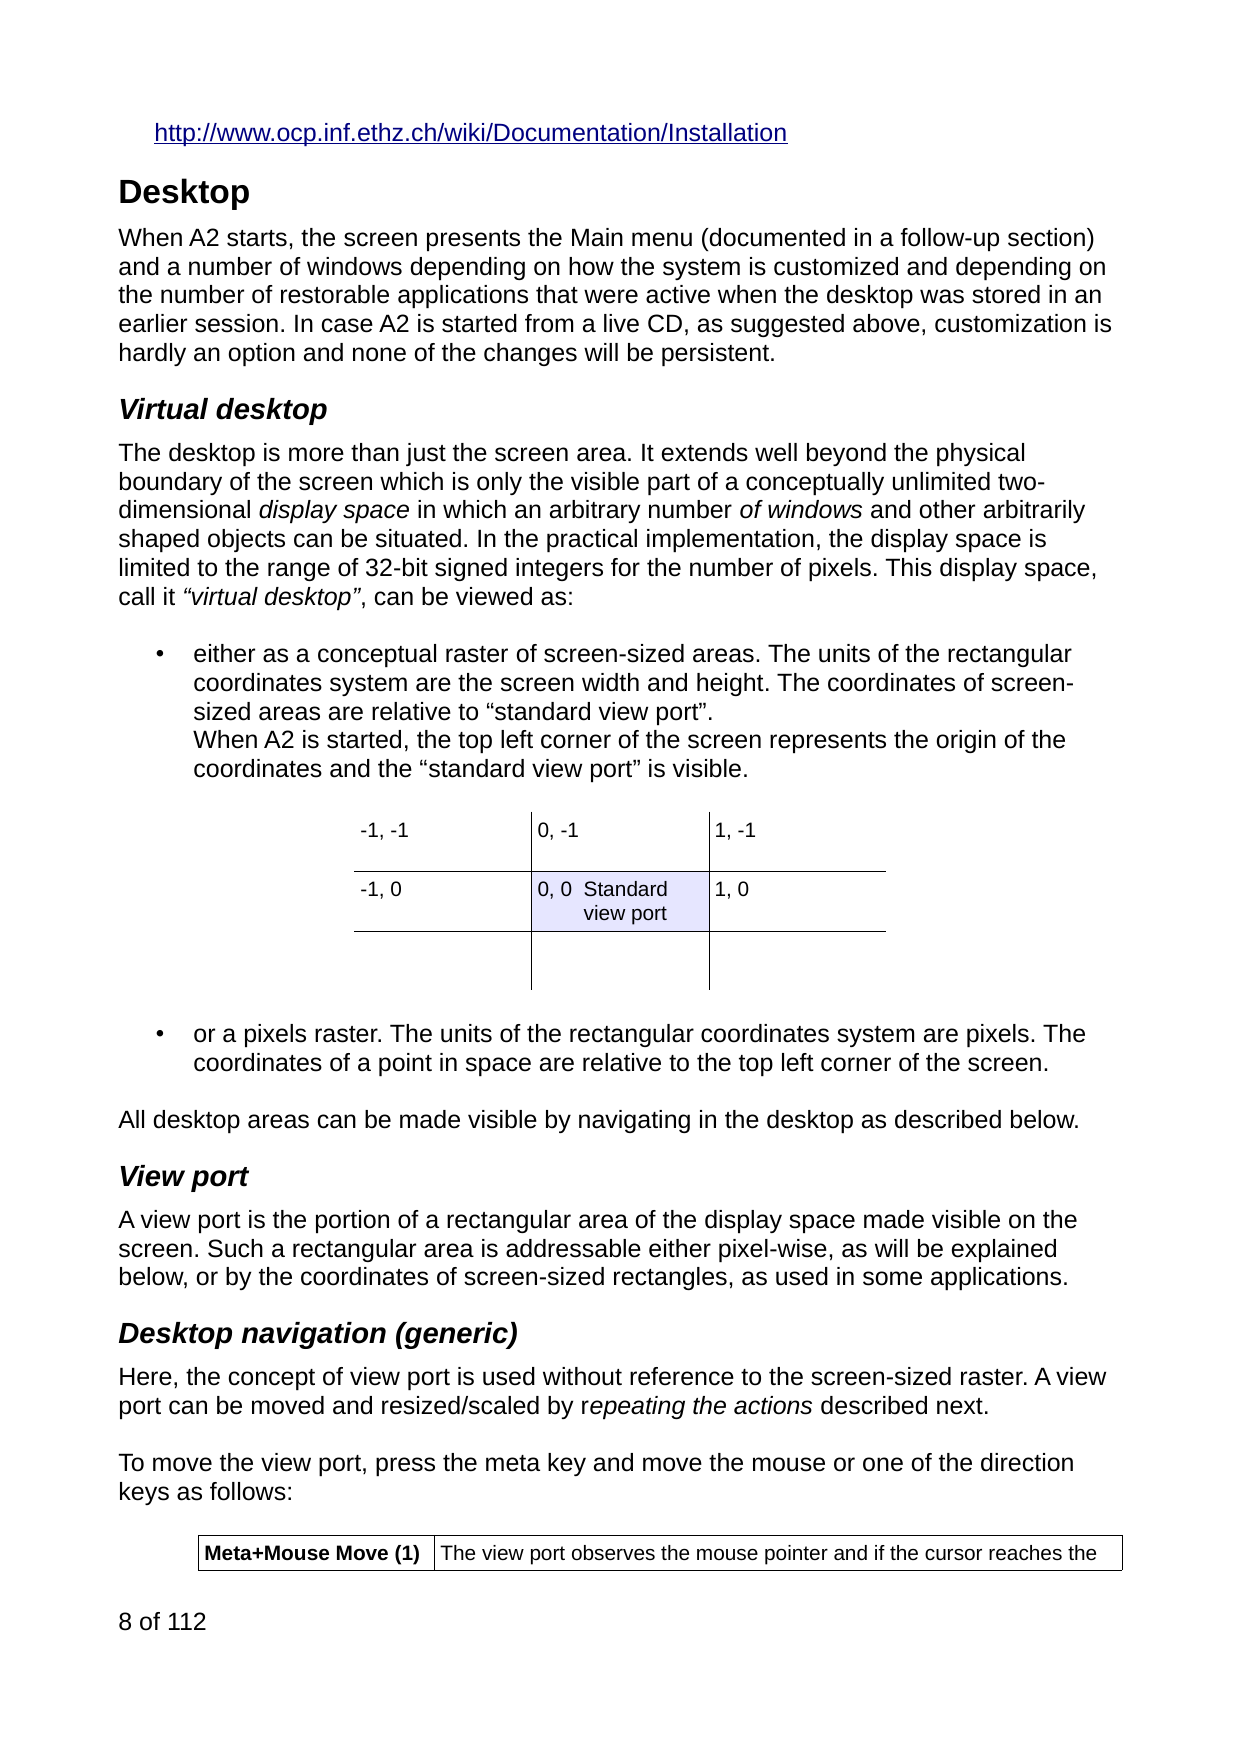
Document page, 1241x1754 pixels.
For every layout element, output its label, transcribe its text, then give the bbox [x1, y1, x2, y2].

table_header Meta+Mouse Move (1) [199, 1536, 434, 1570]
subtitle Virtual desktop [118, 392, 1122, 425]
subtitle Desktop [118, 172, 1122, 211]
table_cell 1, 0 [710, 872, 886, 931]
list either as a conceptual raster of screen-sized areas. The units of the rectangular coordinates system are the screen width and height. The coordinates of screen-sized areas are relative to “standard view port”. [156, 639, 1122, 725]
text http://www.ocp.inf.ethz.ch/wiki/Documentation/Installation [118, 118, 1122, 147]
text Here, the concept of view port is used without reference to the screen-sized raster. A view port can be moved and resized/scaled by repeating the actions described next. [118, 1362, 1122, 1420]
table_cell [532, 932, 709, 990]
subtitle Desktop navigation (generic) [118, 1316, 1122, 1350]
list When A2 is started, the top left corner of the screen represents the origin of the coordinates and the “standard view port” is visible. [156, 725, 1122, 783]
list or a pixels raster. The units of the rectangular coordinates system are pixels. The coordinates of a point in space are relative to the top left corner of the screen. [156, 1019, 1122, 1076]
table_cell -1, 0 [354, 872, 531, 931]
text To move the view port, press the meta key and move the mouse or one of the direction keys as follows: [118, 1448, 1122, 1506]
table_header -1, -1 [354, 812, 531, 871]
text A view port is the portion of a rectangular area of the display space made visible on the screen. Such a rectangular area is addressable either pixel-wise, as will be explained below, or by the coordinates of screen-sized rectangles, as used in some applications. [118, 1205, 1122, 1291]
table_cell [354, 932, 531, 990]
text All desktop areas can be made visible by navigating in the desktop as described below. [118, 1105, 1122, 1134]
table_header The view port observes the mouse pointer and if the cursor reaches the [435, 1536, 1122, 1570]
table_header 0, -1 [532, 812, 709, 871]
table_header 1, -1 [710, 812, 886, 871]
table_cell 0, 0 Standard view port [532, 872, 709, 931]
text When A2 starts, the screen presents the Main menu (documented in a follow-up section) and a number of windows depending on how the system is customized and depending on the number of restorable applications that were active when the desktop was stored in an earlier session. In case A2 is started from a live CD, as suggested above, customization is hardly an option and none of the changes will be persistent. [118, 223, 1122, 367]
subtitle View port [118, 1159, 1122, 1192]
text The desktop is more than just the screen area. It extends well beyond the physical boundary of the screen which is only the visible part of a conceptually unlimited two-dimensional display space in which an arbitrary number of windows and other arbitrarily shaped objects can be situated. In the practical implementation, the display space is limited to the range of 32-bit signed integers for the number of pixels. This display space, call it “virtual desktop”, can be viewed as: [118, 438, 1122, 610]
table_cell [710, 932, 886, 990]
